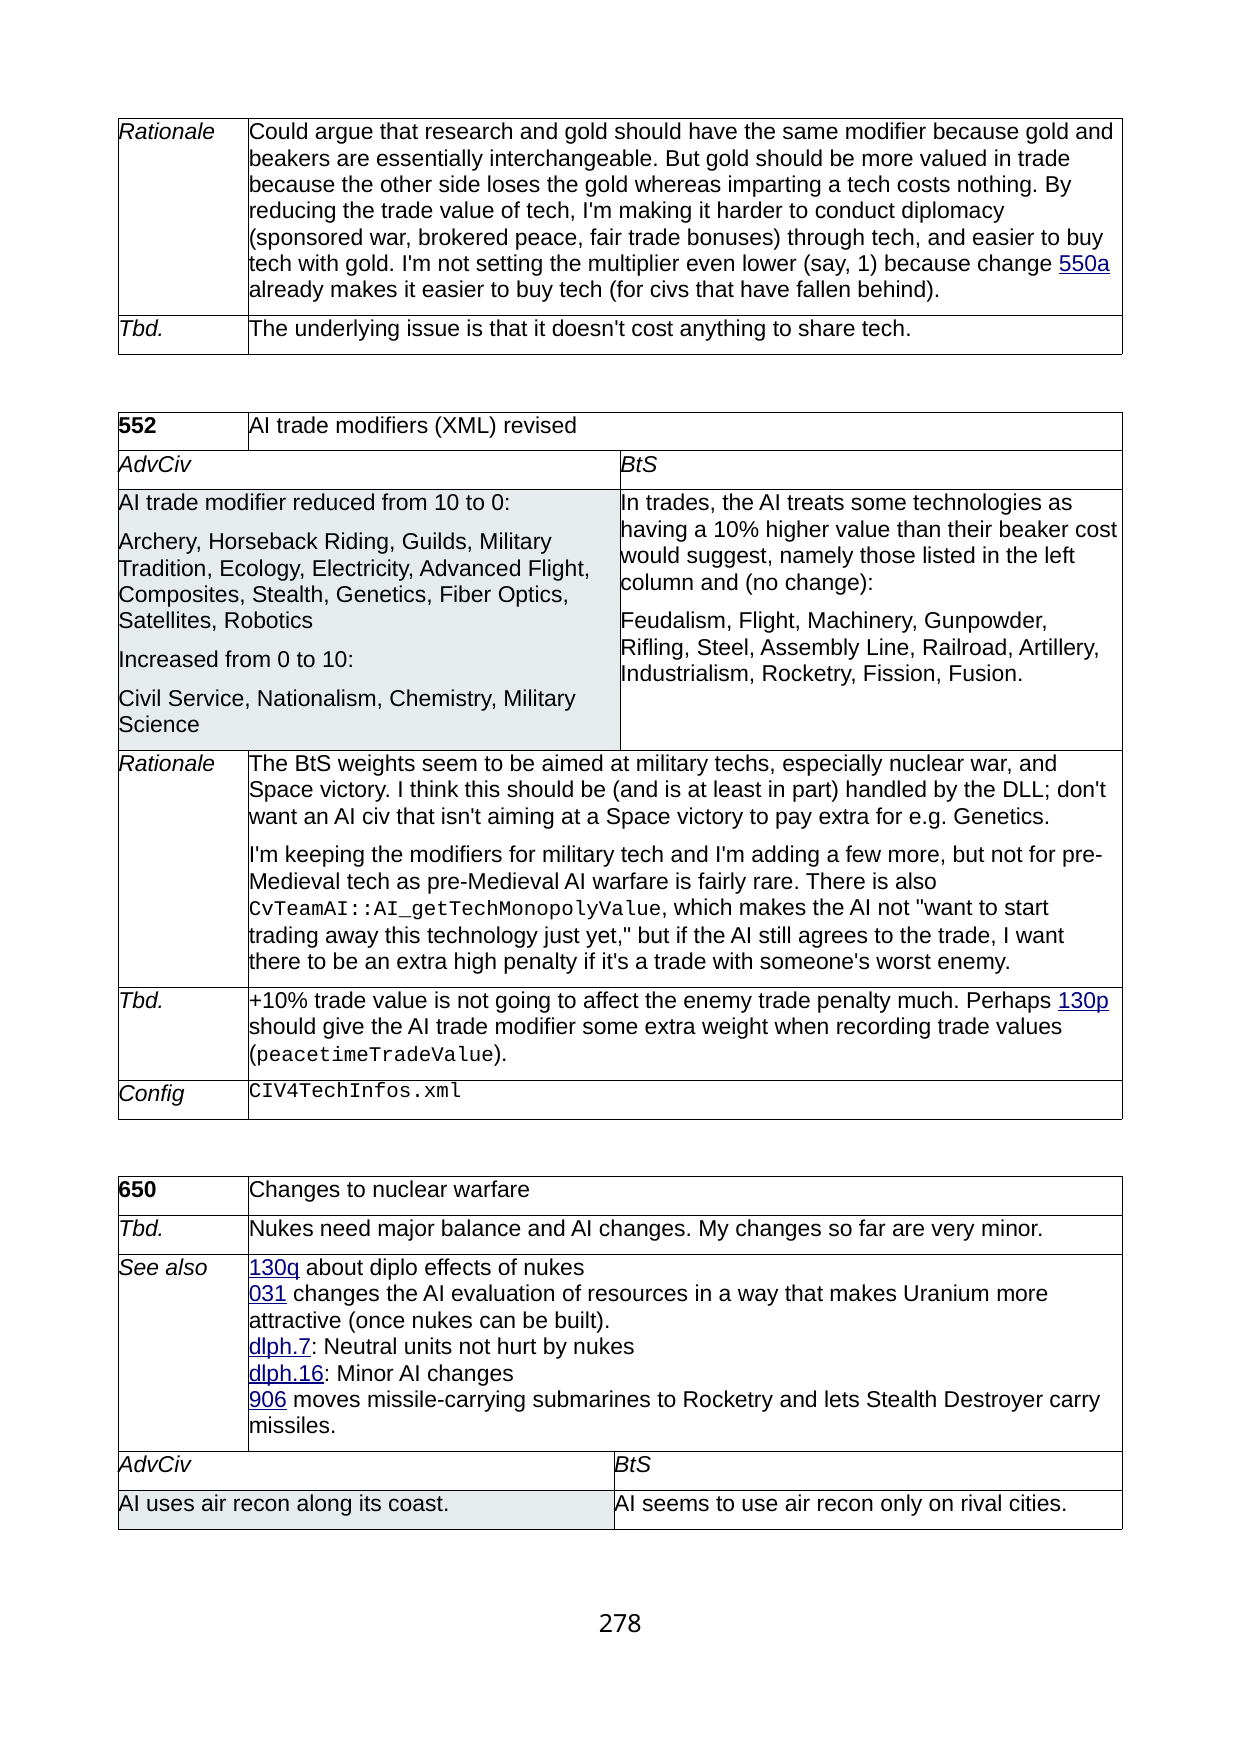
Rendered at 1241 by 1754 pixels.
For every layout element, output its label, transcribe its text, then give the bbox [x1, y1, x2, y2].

table_cell CIV4TechInfos.xml [249, 1081, 1122, 1119]
table_cell Rationale [119, 119, 248, 315]
table_header 650 [119, 1177, 248, 1215]
table_header AI trade modifiers (XML) revised [249, 413, 1122, 450]
table_cell See also [119, 1255, 248, 1451]
table_cell AI trade modifier reduced from 10 to 0: Archery, Horseback Riding, Guilds, Military Tradition, Ecology, Electricity, Advanced Flight, Composites, Stealth, Genetics, Fiber Optics, Satellites, Robotics Increased from 0 to 10: Civil Service, Nationalism, Chemistry, Military Science [119, 490, 620, 750]
table_cell Could argue that research and gold should have the same modifier because gold and beakers are essentially interchangeable. But gold should be more valued in trade because the other side loses the gold whereas imparting a tech costs nothing. By reducing the trade value of tech, I'm making it harder to conduct diplomacy (sponsored war, brokered peace, fair trade bonuses) through tech, and easier to buy tech with gold. I'm not setting the multiplier even lower (say, 1) because change 550a already makes it easier to buy tech (for civs that have fallen behind). [249, 119, 1122, 315]
table_cell The BtS weights seem to be aimed at military techs, especially nuclear war, and Space victory. I think this should be (and is at least in part) handled by the DLL; don't want an AI civ that isn't aiming at a Space victory to pay extra for e.g. Genetics. I'm keeping the modifiers for military tech and I'm adding a few more, but not for pre-Medieval tech as pre-Medieval AI warfare is fairly rare. There is also CvTeamAI::AI_getTechMonopolyValue, which makes the AI not "want to start trading away this technology just yet," but if the AI still agrees to the trade, I want there to be an extra high penalty if it's a trade with someone's worst enemy. [249, 751, 1122, 987]
table_cell Config [119, 1081, 248, 1119]
table_cell BtS [615, 1452, 1122, 1490]
table_cell Tbd. [119, 316, 248, 354]
table_cell BtS [621, 451, 1122, 489]
table_cell AI uses air recon along its coast. [119, 1491, 614, 1529]
table_cell AI seems to use air recon only on rival cities. [615, 1491, 1122, 1529]
table_cell In trades, the AI treats some technologies as having a 10% higher value than their beaker cost would suggest, namely those listed in the left column and (no change): Feudalism, Flight, Machinery, Gunpowder, Rifling, Steel, Assembly Line, Railroad, Artillery, Industrialism, Rocketry, Fission, Fusion. [621, 490, 1122, 750]
table_cell Tbd. [119, 1216, 248, 1254]
table_cell Rationale [119, 751, 248, 987]
table_cell AdvCiv [119, 1452, 614, 1490]
table_cell The underlying issue is that it doesn't cost anything to share tech. [249, 316, 1122, 354]
table_cell Nukes need major balance and AI changes. My changes so far are very minor. [249, 1216, 1122, 1254]
table_cell +10% trade value is not going to affect the enemy trade penalty much. Perhaps 130p should give the AI trade modifier some extra weight when recording trade values (peacetimeTradeValue). [249, 988, 1122, 1080]
table_cell Tbd. [119, 988, 248, 1080]
table_header Changes to nuclear warfare [249, 1177, 1122, 1215]
table_cell AdvCiv [119, 451, 620, 489]
table_cell 130q about diplo effects of nukes 031 changes the AI evaluation of resources in a way that makes Uranium more attractive (once nukes can be built). dlph.7: Neutral units not hurt by nukes dlph.16: Minor AI changes 906 moves missile-carrying submarines to Rocketry and lets Stealth Destroyer carry missiles. [249, 1255, 1122, 1451]
table_header 552 [119, 413, 248, 450]
